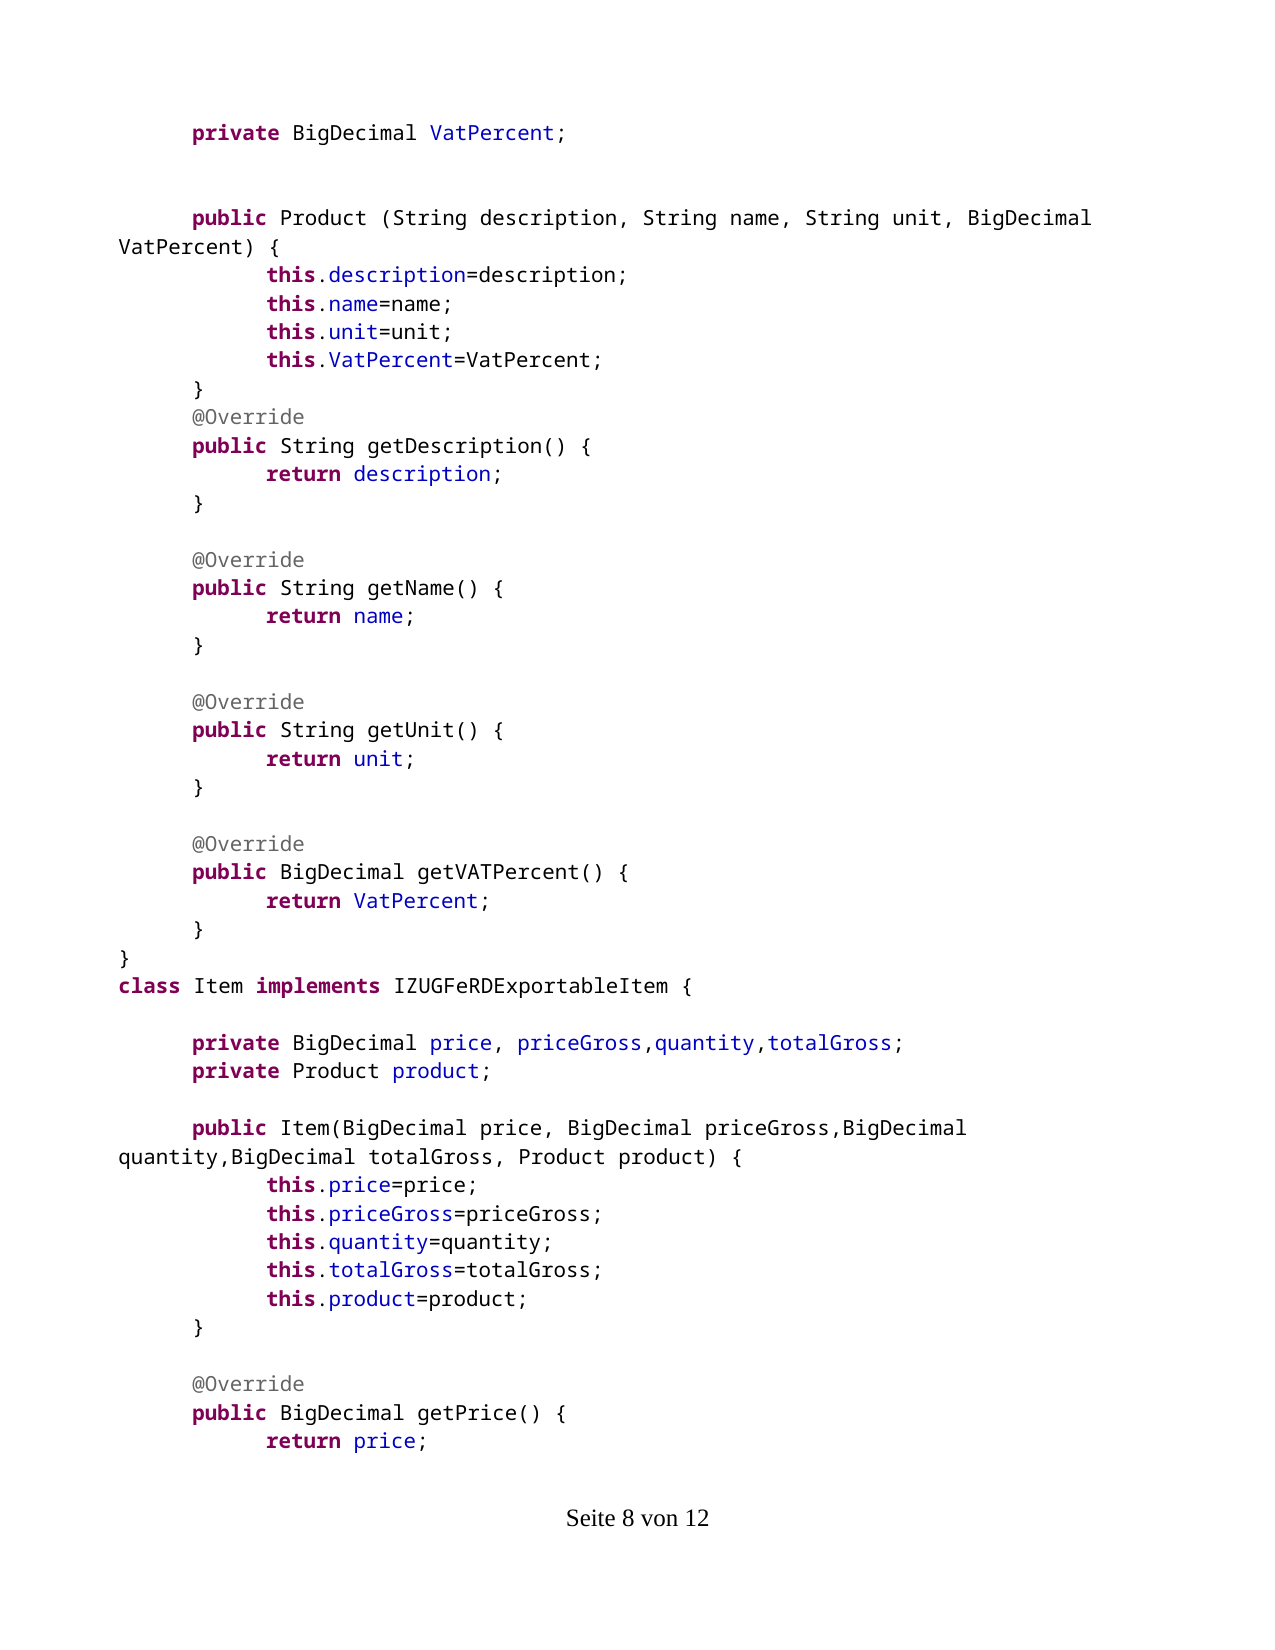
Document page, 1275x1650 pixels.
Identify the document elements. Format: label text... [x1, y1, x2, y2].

text class Item implements IZUGFeRDExportableItem { [118, 971, 1157, 1000]
text this.priceGross=priceGross; [118, 1199, 1157, 1227]
text return price; [118, 1426, 1157, 1455]
text @Override [118, 402, 1157, 431]
text @Override [118, 545, 1157, 573]
text this.VatPercent=VatPercent; [118, 346, 1157, 374]
text return description; [118, 459, 1157, 488]
text return VatPercent; [118, 886, 1157, 914]
text } [118, 772, 1157, 801]
text this.unit=unit; [118, 317, 1157, 346]
text } [118, 1312, 1157, 1341]
text } [118, 488, 1157, 516]
text this.description=description; [118, 260, 1157, 289]
text public String getDescription() { [118, 431, 1157, 459]
text } [118, 374, 1157, 402]
text } [118, 943, 1157, 971]
text private Product product; [118, 1057, 1157, 1085]
text public BigDecimal getVATPercent() { [118, 857, 1157, 886]
text public String getName() { [118, 573, 1157, 602]
text } [118, 914, 1157, 943]
text public BigDecimal getPrice() { [118, 1398, 1157, 1426]
text this.name=name; [118, 289, 1157, 317]
text return unit; [118, 744, 1157, 772]
text public Product (String description, String name, String unit, BigDecimal VatPercent) { [118, 203, 1157, 260]
text public String getUnit() { [118, 715, 1157, 744]
text public Item(BigDecimal price, BigDecimal priceGross,BigDecimal quantity,BigDecimal totalGross, Product product) { [118, 1113, 1157, 1170]
text private BigDecimal price, priceGross,quantity,totalGross; [118, 1028, 1157, 1057]
text @Override [118, 1369, 1157, 1398]
text @Override [118, 687, 1157, 715]
text private BigDecimal VatPercent; [118, 118, 1157, 147]
text this.price=price; [118, 1170, 1157, 1199]
text this.product=product; [118, 1284, 1157, 1312]
text return name; [118, 602, 1157, 630]
text this.totalGross=totalGross; [118, 1256, 1157, 1284]
text this.quantity=quantity; [118, 1227, 1157, 1256]
text } [118, 630, 1157, 658]
text @Override [118, 829, 1157, 857]
